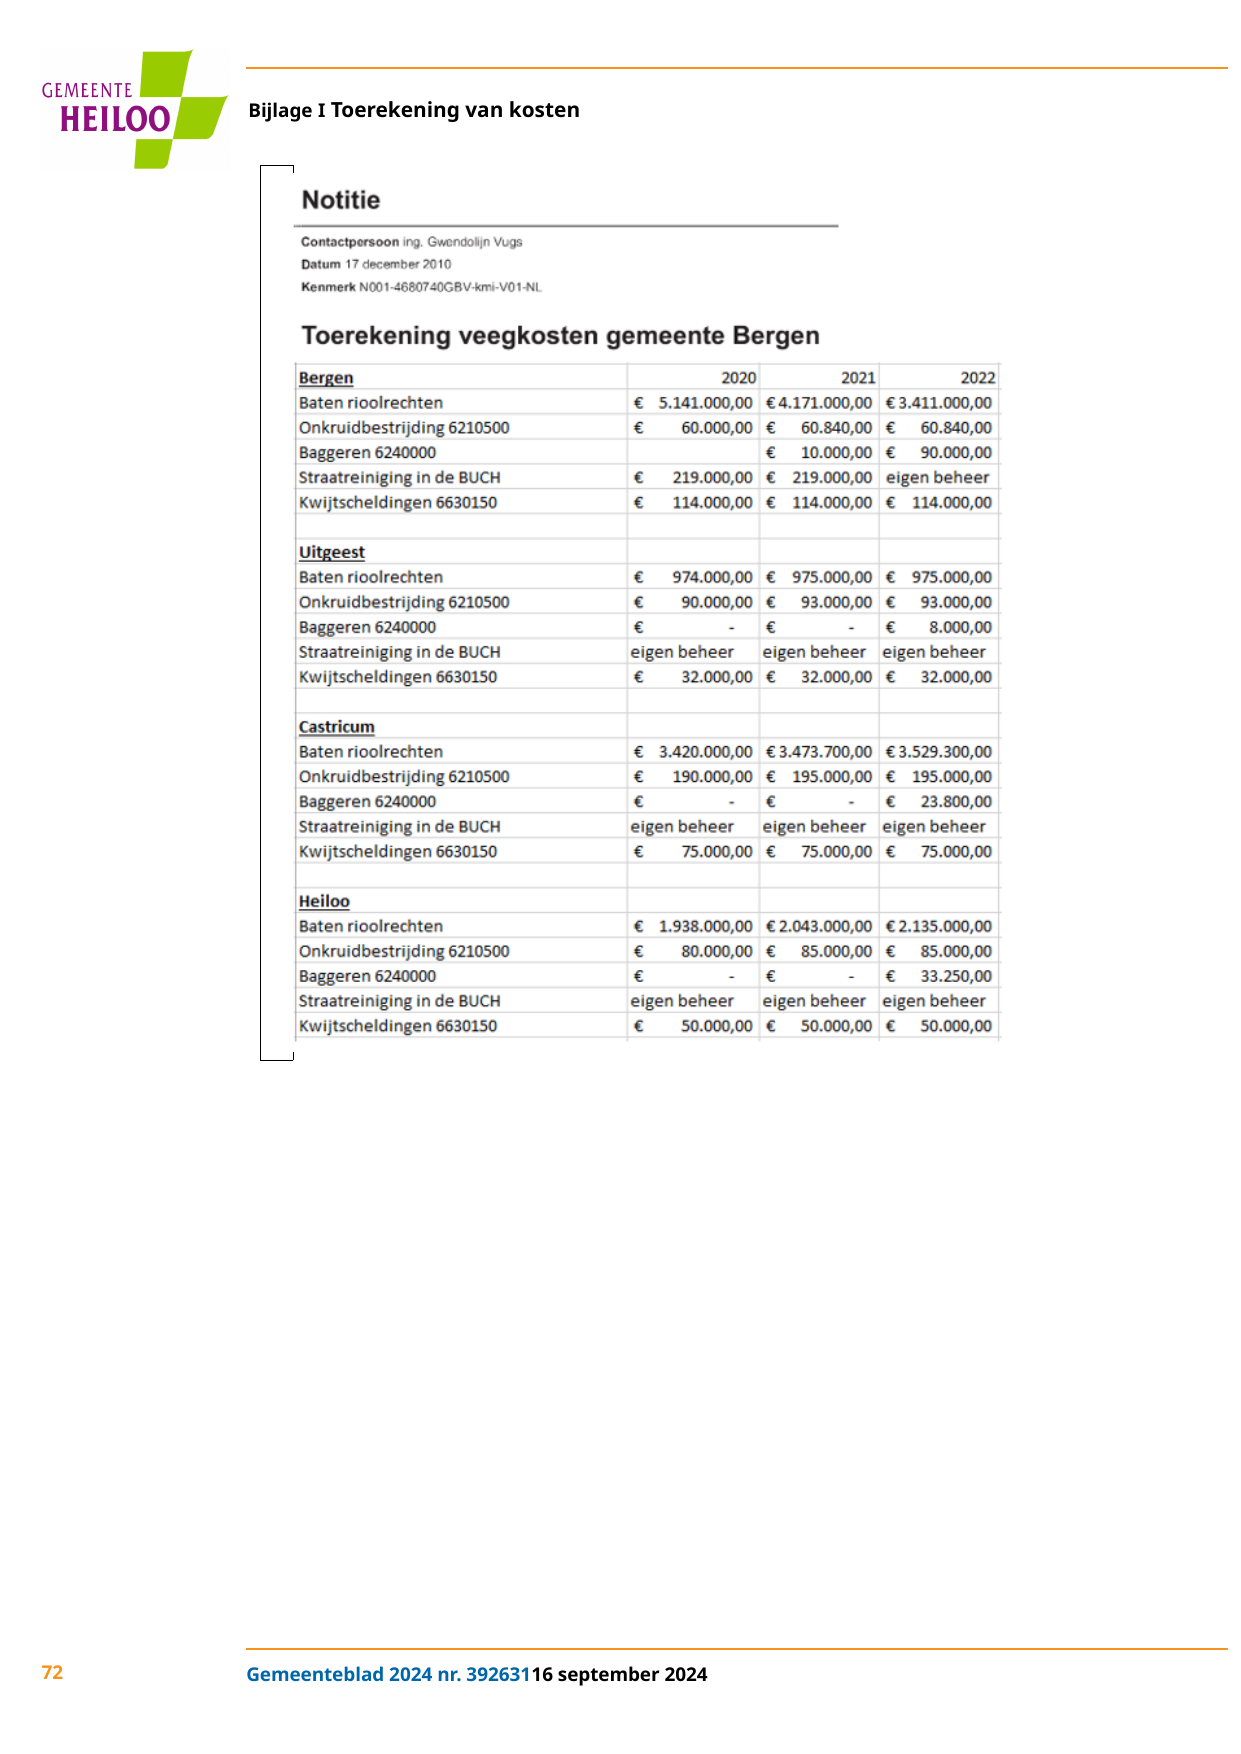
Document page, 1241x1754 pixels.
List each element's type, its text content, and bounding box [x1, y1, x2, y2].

picture [41, 47, 231, 172]
text Bijlage I Toerekening van kosten [248, 95, 1152, 123]
picture [268, 173, 1037, 1052]
